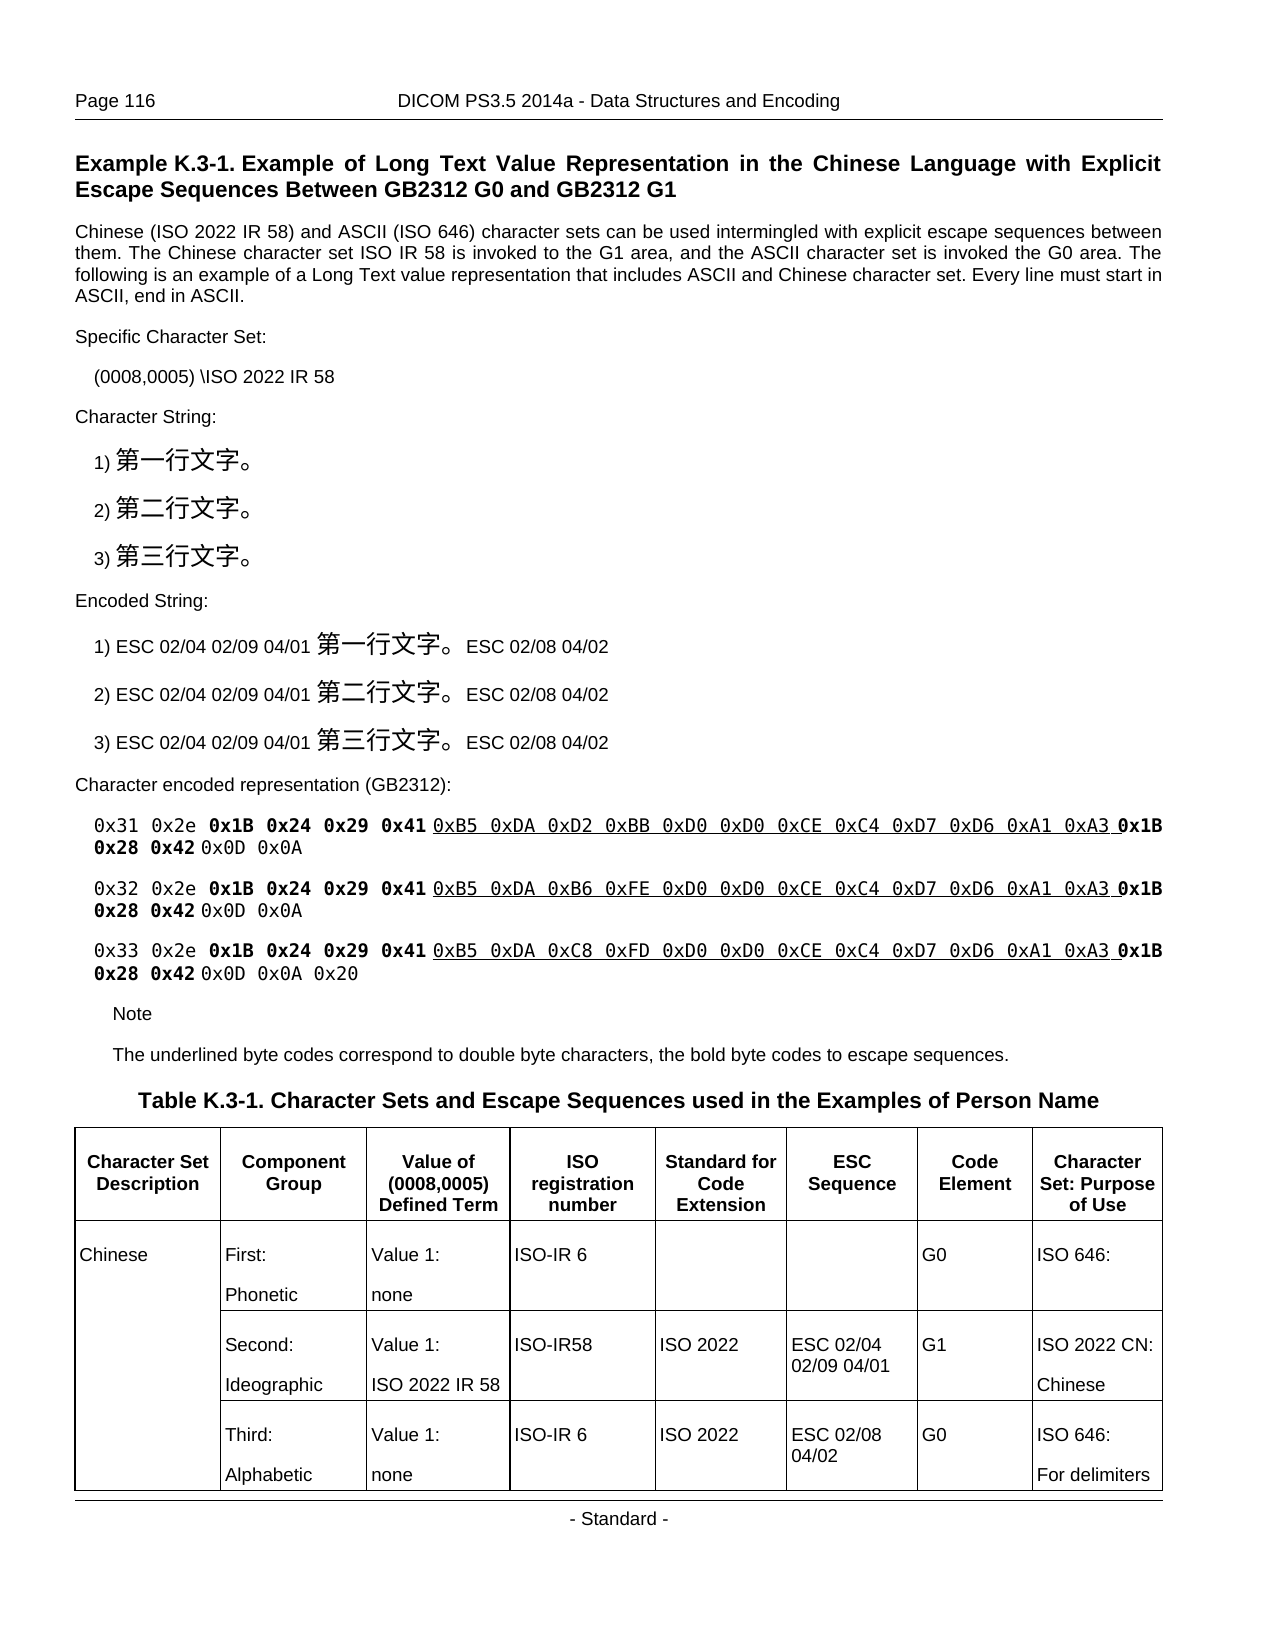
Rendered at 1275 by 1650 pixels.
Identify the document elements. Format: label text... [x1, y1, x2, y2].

table_cell ISO-IR58 [511, 1311, 655, 1400]
text Table K.3-1. Character Sets and Escape Sequences used in the Examples of Person Name [75, 1088, 1162, 1113]
table_cell ISO 2022 [656, 1401, 786, 1490]
text (0008,0005) \ISO 2022 IR 58 [94, 366, 1162, 387]
table_cell [656, 1221, 786, 1310]
table_cell G0 [918, 1401, 1032, 1490]
table_cell First: Phonetic [221, 1221, 366, 1310]
table_header Character Set: Purpose of Use [1033, 1128, 1162, 1220]
table_cell Third: Alphabetic [221, 1401, 366, 1490]
text 2) ESC 02/04 02/09 04/01 第二行文字。ESC 02/08 04/02 [94, 678, 1162, 707]
text Character String: [75, 406, 1162, 428]
text Note [112, 1003, 1125, 1025]
table_cell Value 1: none [367, 1221, 509, 1310]
table_cell [787, 1221, 917, 1310]
table_cell ISO-IR 6 [511, 1221, 655, 1310]
table_header Value of (0008,0005) Defined Term [367, 1128, 509, 1220]
text Encoded String: [75, 590, 1162, 612]
table_cell ESC 02/04 02/09 04/01 [787, 1311, 917, 1400]
table_header Character Set Description [76, 1128, 220, 1220]
table_header Code Element [918, 1128, 1032, 1220]
table_header Component Group [221, 1128, 366, 1220]
text 2) 第二行文字。 [94, 494, 1162, 523]
table_cell Chinese [76, 1221, 220, 1490]
table_cell ISO 646: [1033, 1221, 1162, 1310]
text 0x31 0x2e 0x1B 0x24 0x29 0x41 0xB5 0xDA 0xD2 0xBB 0xD0 0xD0 0xCE 0xC4 0xD7 0xD6 0xA1 0xA3 0x1B 0x28 0x42 0x0D 0x0A [94, 814, 1162, 859]
text Chinese (ISO 2022 IR 58) and ASCII (ISO 646) character sets can be used intermingled with explicit escape sequences between them. The Chinese character set ISO IR 58 is invoked to the G1 area, and the ASCII character set is invoked the G0 area. The following is an example of a Long Text value representation that includes ASCII and Chinese character set. Every line must start in ASCII, end in ASCII. [75, 220, 1162, 307]
table_cell ESC 02/08 04/02 [787, 1401, 917, 1490]
text 3) ESC 02/04 02/09 04/01 第三行文字。ESC 02/08 04/02 [94, 726, 1162, 755]
table_cell Value 1: none [367, 1401, 509, 1490]
text Specific Character Set: [75, 325, 1162, 347]
text 0x33 0x2e 0x1B 0x24 0x29 0x41 0xB5 0xDA 0xC8 0xFD 0xD0 0xD0 0xCE 0xC4 0xD7 0xD6 0xA1 0xA3 0x1B 0x28 0x42 0x0D 0x0A 0x20 [94, 940, 1162, 984]
table_cell ISO-IR 6 [511, 1401, 655, 1490]
text 1) 第一行文字。 [94, 446, 1162, 476]
table_cell G0 [918, 1221, 1032, 1310]
text Example K.3-1. Example of Long Text Value Representation in the Chinese Language with Explicit Escape Sequences Between GB2312 G0 and GB2312 G1 [75, 150, 1162, 202]
table_cell ISO 2022 CN: Chinese [1033, 1311, 1162, 1400]
table_cell ISO 2022 [656, 1311, 786, 1400]
text Character encoded representation (GB2312): [75, 774, 1162, 796]
table_header ESC Sequence [787, 1128, 917, 1220]
table_cell G1 [918, 1311, 1032, 1400]
table_cell Second: Ideographic [221, 1311, 366, 1400]
text The underlined byte codes correspond to double byte characters, the bold byte codes to escape sequences. [112, 1043, 1125, 1065]
text 1) ESC 02/04 02/09 04/01 第一行文字。ESC 02/08 04/02 [94, 630, 1162, 659]
table_header Standard for Code Extension [656, 1128, 786, 1220]
table_cell Value 1: ISO 2022 IR 58 [367, 1311, 509, 1400]
text 3) 第三行文字。 [94, 542, 1162, 571]
text 0x32 0x2e 0x1B 0x24 0x29 0x41 0xB5 0xDA 0xB6 0xFE 0xD0 0xD0 0xCE 0xC4 0xD7 0xD6 0xA1 0xA3 0x1B 0x28 0x42 0x0D 0x0A [94, 877, 1162, 922]
table_cell ISO 646: For delimiters [1033, 1401, 1162, 1490]
table_header ISO registration number [511, 1128, 655, 1220]
